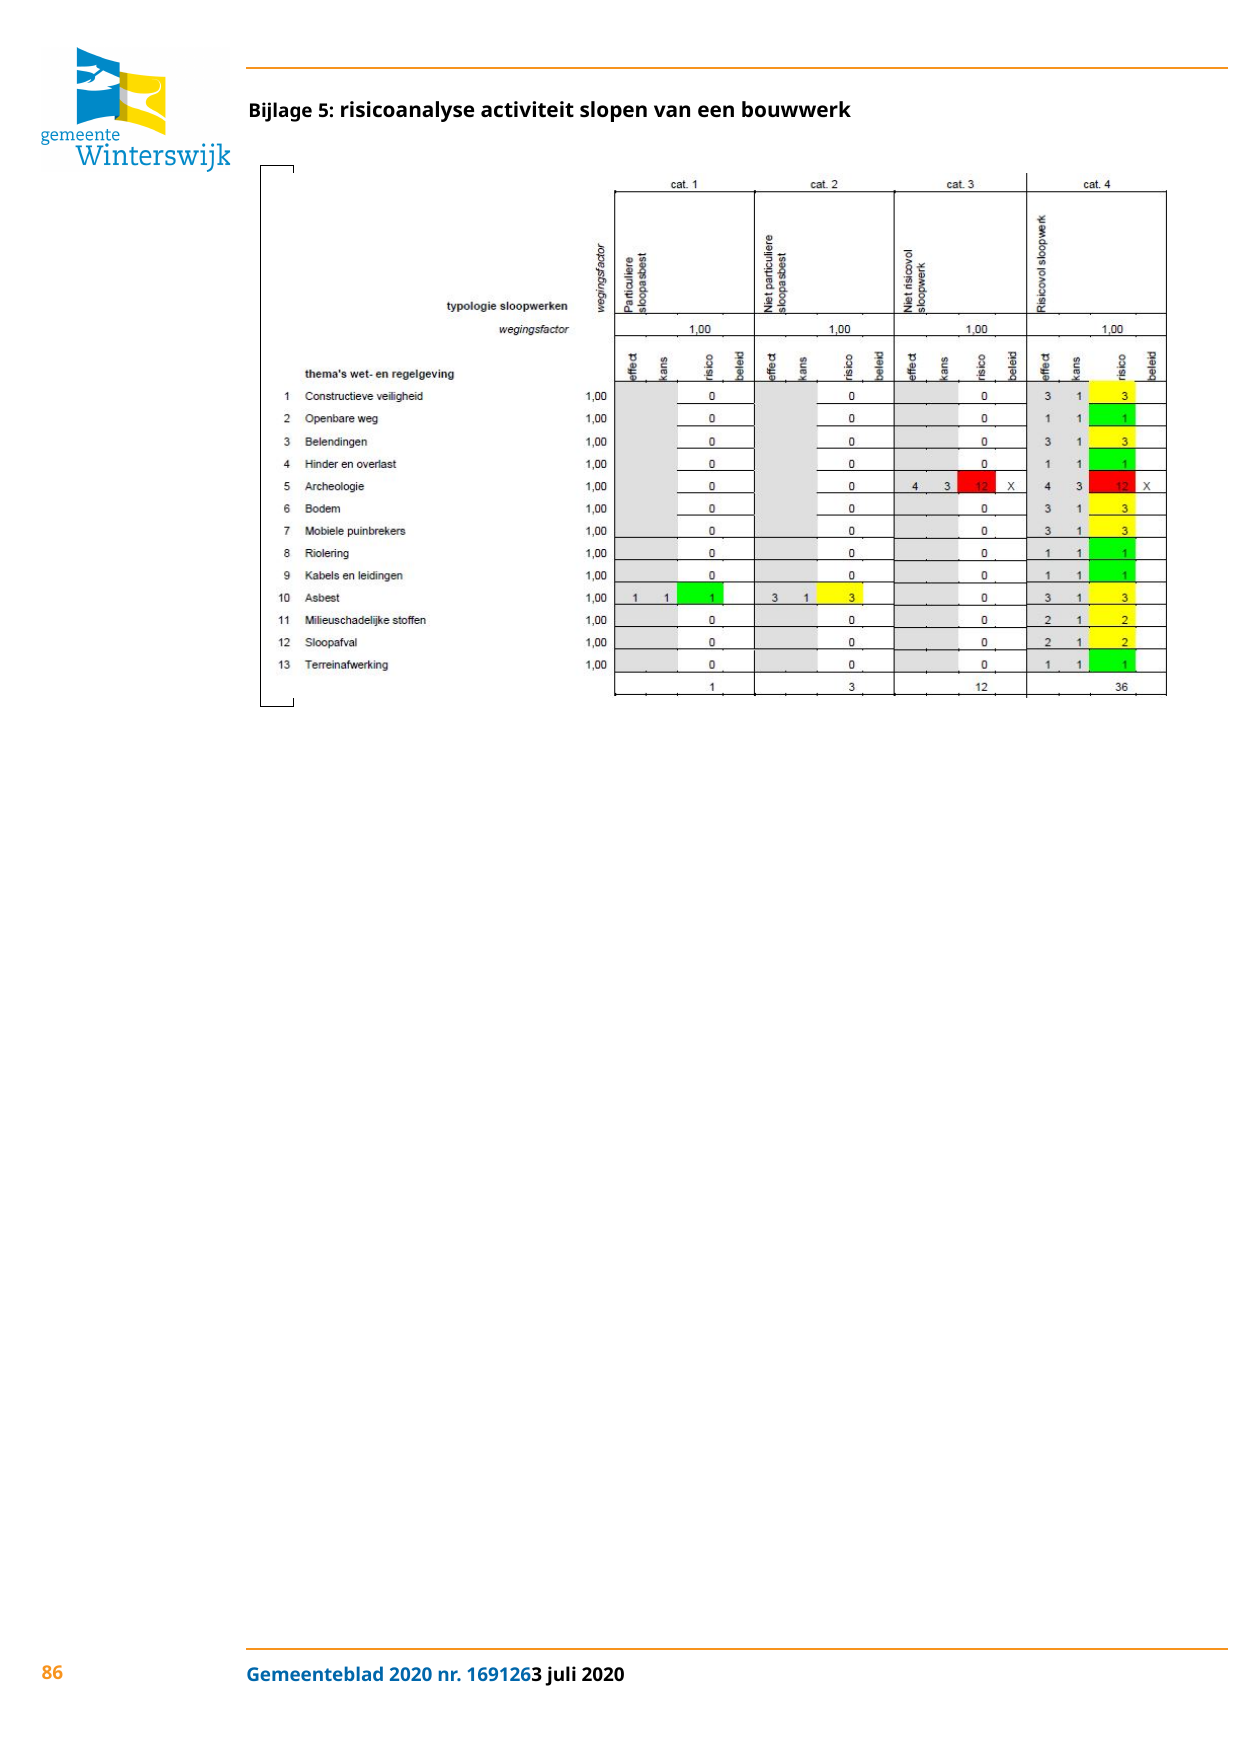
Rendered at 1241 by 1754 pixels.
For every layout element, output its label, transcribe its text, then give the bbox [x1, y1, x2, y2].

picture [225, 153, 231, 162]
picture [268, 173, 1173, 698]
picture [41, 47, 231, 172]
text Bijlage 5: risicoanalyse activiteit slopen van een bouwwerk [248, 95, 1152, 123]
